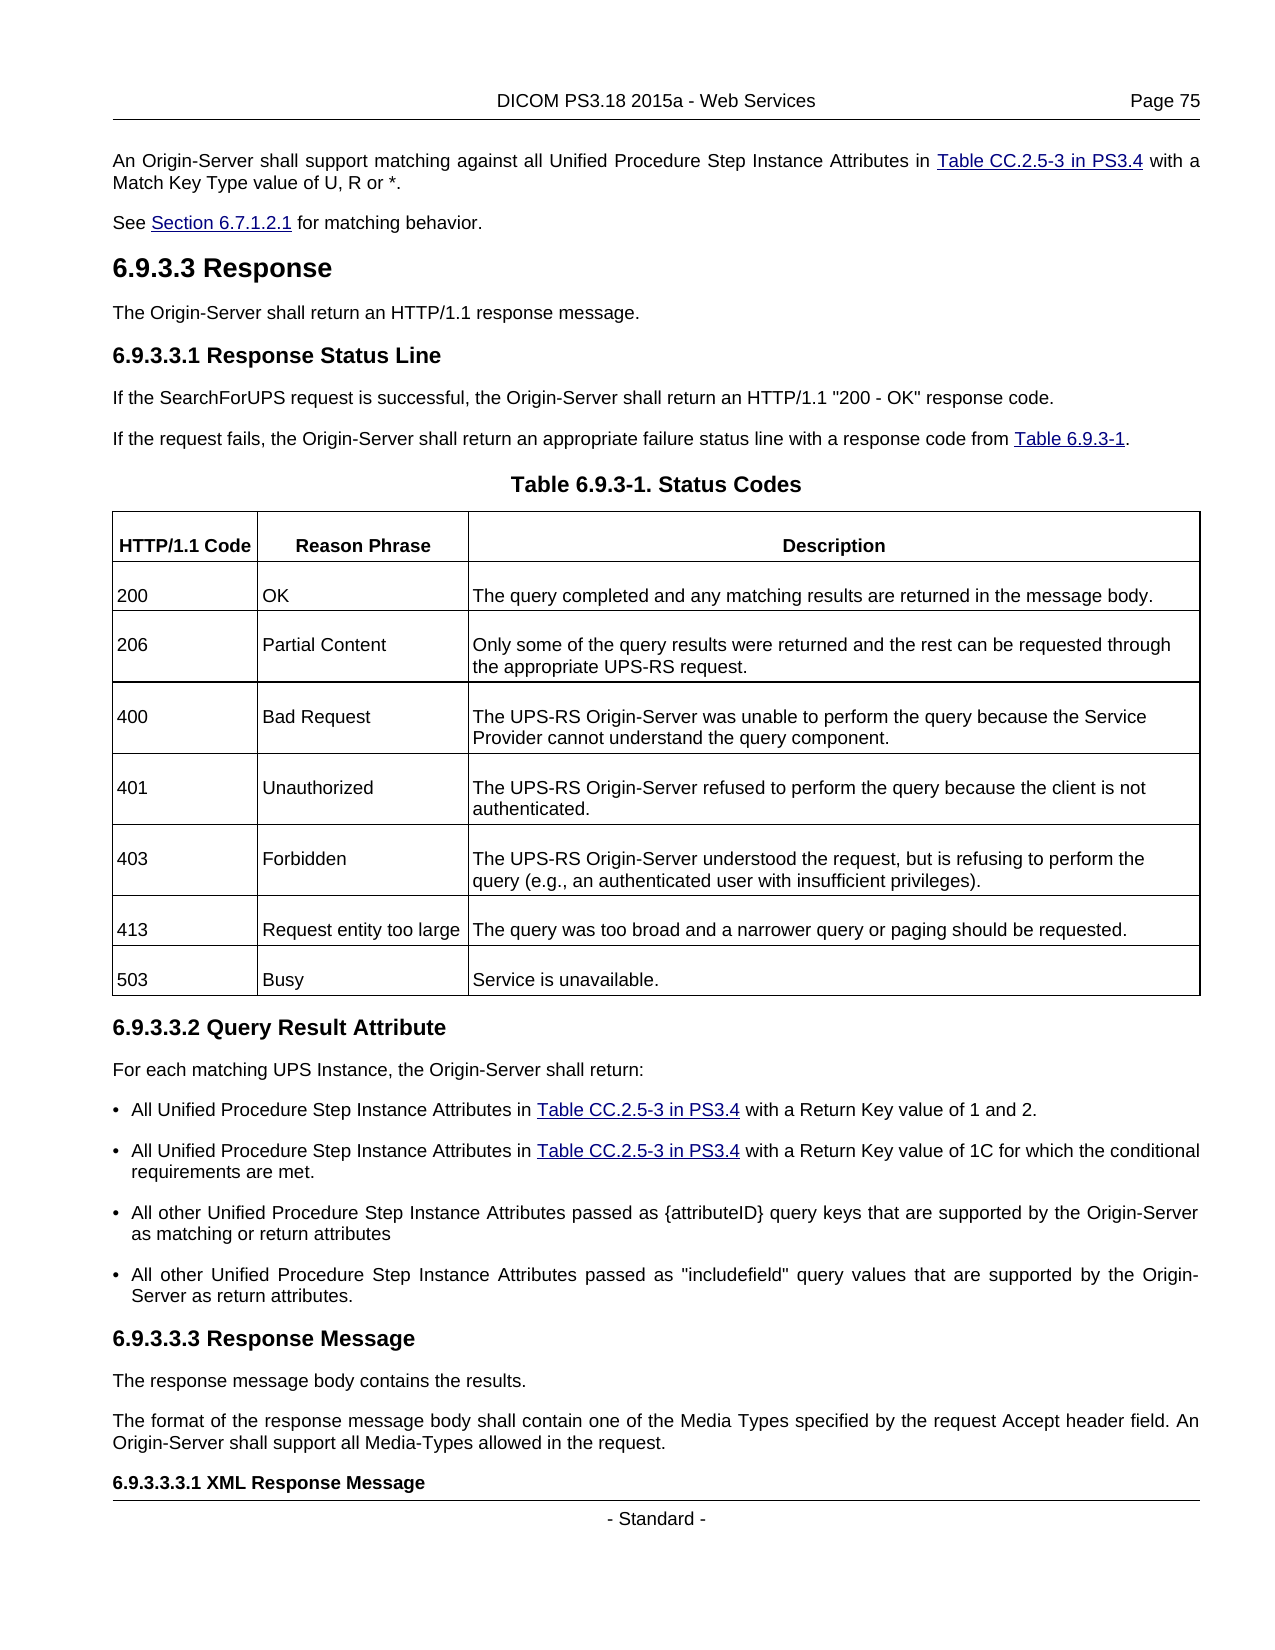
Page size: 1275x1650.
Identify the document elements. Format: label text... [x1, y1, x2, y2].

text The Origin-Server shall return an HTTP/1.1 response message. [112, 302, 1200, 324]
table_cell The query completed and any matching results are returned in the message body. [469, 562, 1199, 610]
table_cell 403 [113, 825, 257, 895]
text The format of the response message body shall contain one of the Media Types specified by the request Accept header field. An Origin-Server shall support all Media-Types allowed in the request. [112, 1410, 1200, 1453]
table_cell The UPS-RS Origin-Server understood the request, but is refusing to perform the query (e.g., an authenticated user with insufficient privileges). [469, 825, 1199, 895]
table_cell Only some of the query results were returned and the rest can be requested through the appropriate UPS-RS request. [469, 611, 1199, 681]
text 6.9.3.3.1 Response Status Line [112, 342, 1200, 368]
text If the SearchForUPS request is successful, the Origin-Server shall return an HTTP/1.1 "200 - OK" response code. [112, 387, 1200, 409]
list All Unified Procedure Step Instance Attributes in Table CC.2.5-3 in PS3.4 with a Return Key value of 1 and 2. [112, 1099, 1200, 1121]
table_cell 503 [113, 946, 257, 994]
table_cell 206 [113, 611, 257, 681]
table_cell Busy [258, 946, 468, 994]
text 6.9.3.3.2 Query Result Attribute [112, 1014, 1200, 1040]
text An Origin-Server shall support matching against all Unified Procedure Step Instance Attributes in Table CC.2.5-3 in PS3.4 with a Match Key Type value of U, R or *. [112, 150, 1200, 193]
list All other Unified Procedure Step Instance Attributes passed as "includefield" query values that are supported by the Origin-Server as return attributes. [112, 1263, 1200, 1306]
text Table 6.9.3-1. Status Codes [112, 471, 1200, 497]
table_cell The query was too broad and a narrower query or paging should be requested. [469, 896, 1199, 945]
table_cell Bad Request [258, 683, 468, 753]
table_cell Unauthorized [258, 754, 468, 824]
table_header Description [469, 512, 1199, 561]
table_cell Forbidden [258, 825, 468, 895]
list All other Unified Procedure Step Instance Attributes passed as {attributeID} query keys that are supported by the Origin-Server as matching or return attributes [112, 1201, 1200, 1244]
text 6.9.3.3.3.1 XML Response Message [112, 1472, 1200, 1493]
list All Unified Procedure Step Instance Attributes in Table CC.2.5-3 in PS3.4 with a Return Key value of 1C for which the conditional requirements are met. [112, 1139, 1200, 1183]
table_cell 400 [113, 683, 257, 753]
table_cell OK [258, 562, 468, 610]
table_cell 401 [113, 754, 257, 824]
table_cell The UPS-RS Origin-Server was unable to perform the query because the Service Provider cannot understand the query component. [469, 683, 1199, 753]
table_cell The UPS-RS Origin-Server refused to perform the query because the client is not authenticated. [469, 754, 1199, 824]
text If the request fails, the Origin-Server shall return an appropriate failure status line with a response code from Table 6.9.3-1. [112, 427, 1200, 449]
text 6.9.3.3 Response [112, 252, 1200, 283]
table_cell 200 [113, 562, 257, 610]
table_cell 413 [113, 896, 257, 945]
text For each matching UPS Instance, the Origin-Server shall return: [112, 1059, 1200, 1081]
text See Section 6.7.1.2.1 for matching behavior. [112, 212, 1200, 233]
table_cell Partial Content [258, 611, 468, 681]
table_cell Request entity too large [258, 896, 468, 945]
table_header HTTP/1.1 Code [113, 512, 257, 561]
text 6.9.3.3.3 Response Message [112, 1325, 1200, 1351]
text The response message body contains the results. [112, 1370, 1200, 1391]
table_cell Service is unavailable. [469, 946, 1199, 994]
table_header Reason Phrase [258, 512, 468, 561]
